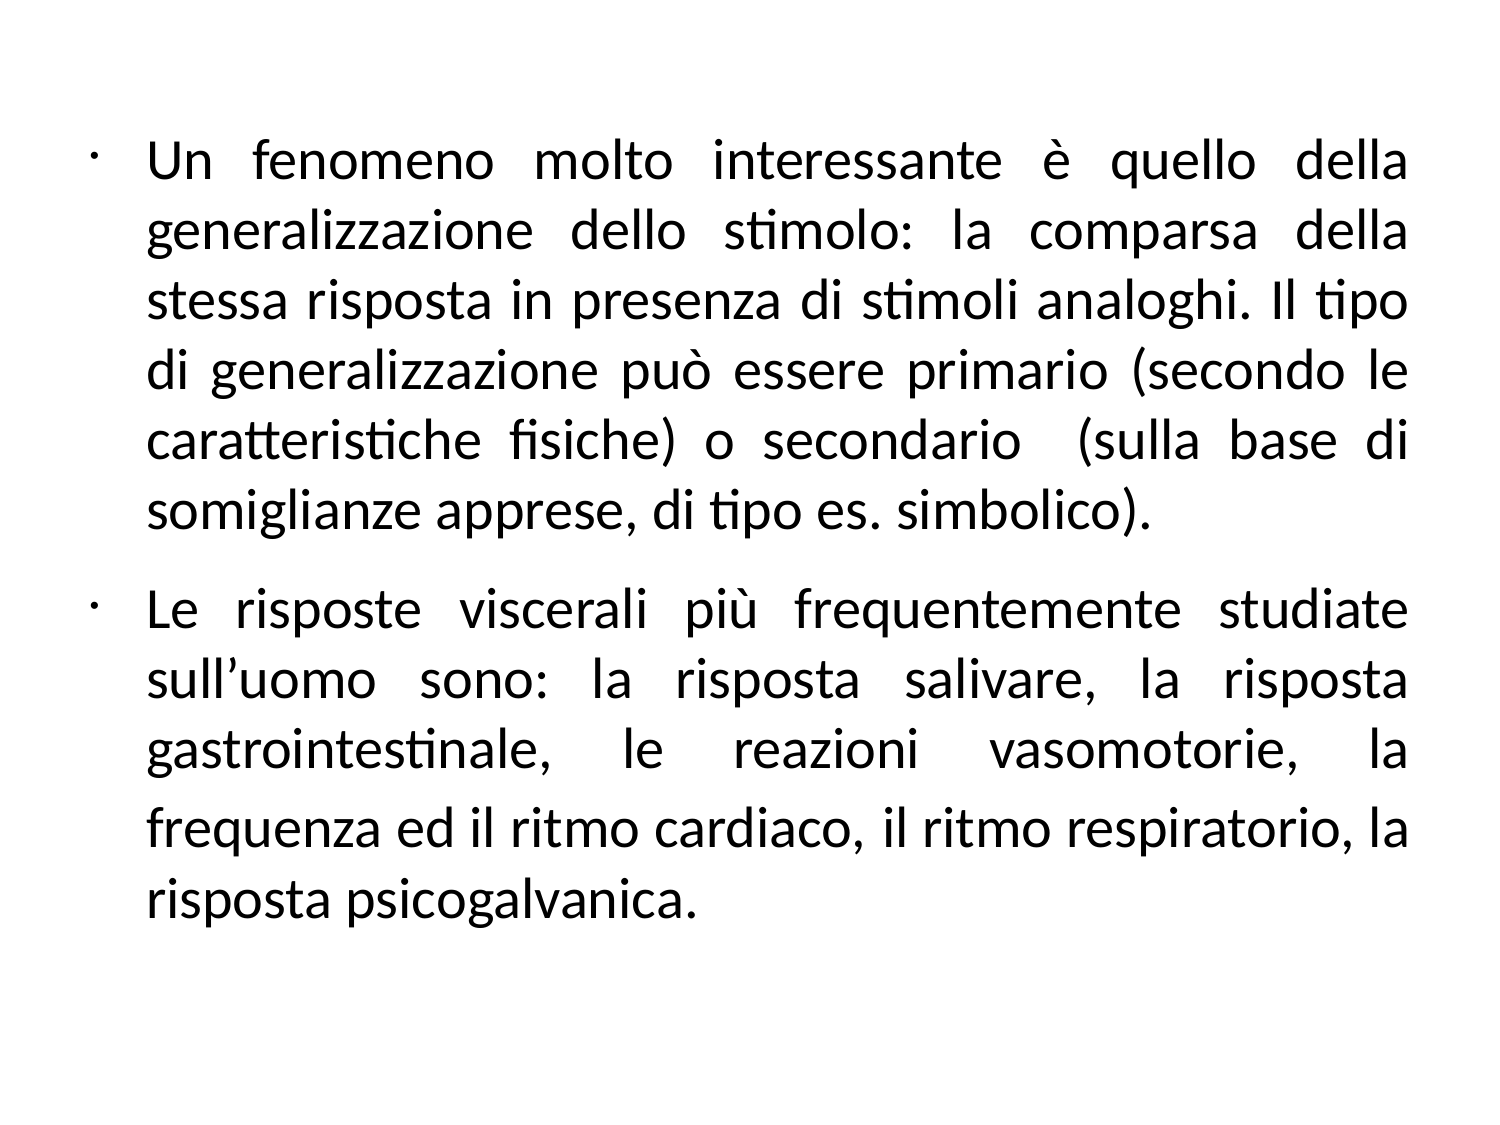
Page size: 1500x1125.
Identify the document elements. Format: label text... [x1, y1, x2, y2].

list Un fenomeno molto interessante è quello della generalizzazione dello stimolo: la comparsa della stessa risposta in presenza di stimoli analoghi. Il tipo di generalizzazione può essere primario (secondo le caratteristiche fisiche) o secondario (sulla base di somiglianze apprese, di tipo es. simbolico). Le risposte viscerali più frequentemente studiate sull’uomo sono: la risposta salivare, la risposta gastrointestinale, le reazioni vasomotorie, la frequenza ed il ritmo cardiaco, il ritmo respiratorio, la risposta psicogalvanica. [75, 113, 1425, 1005]
